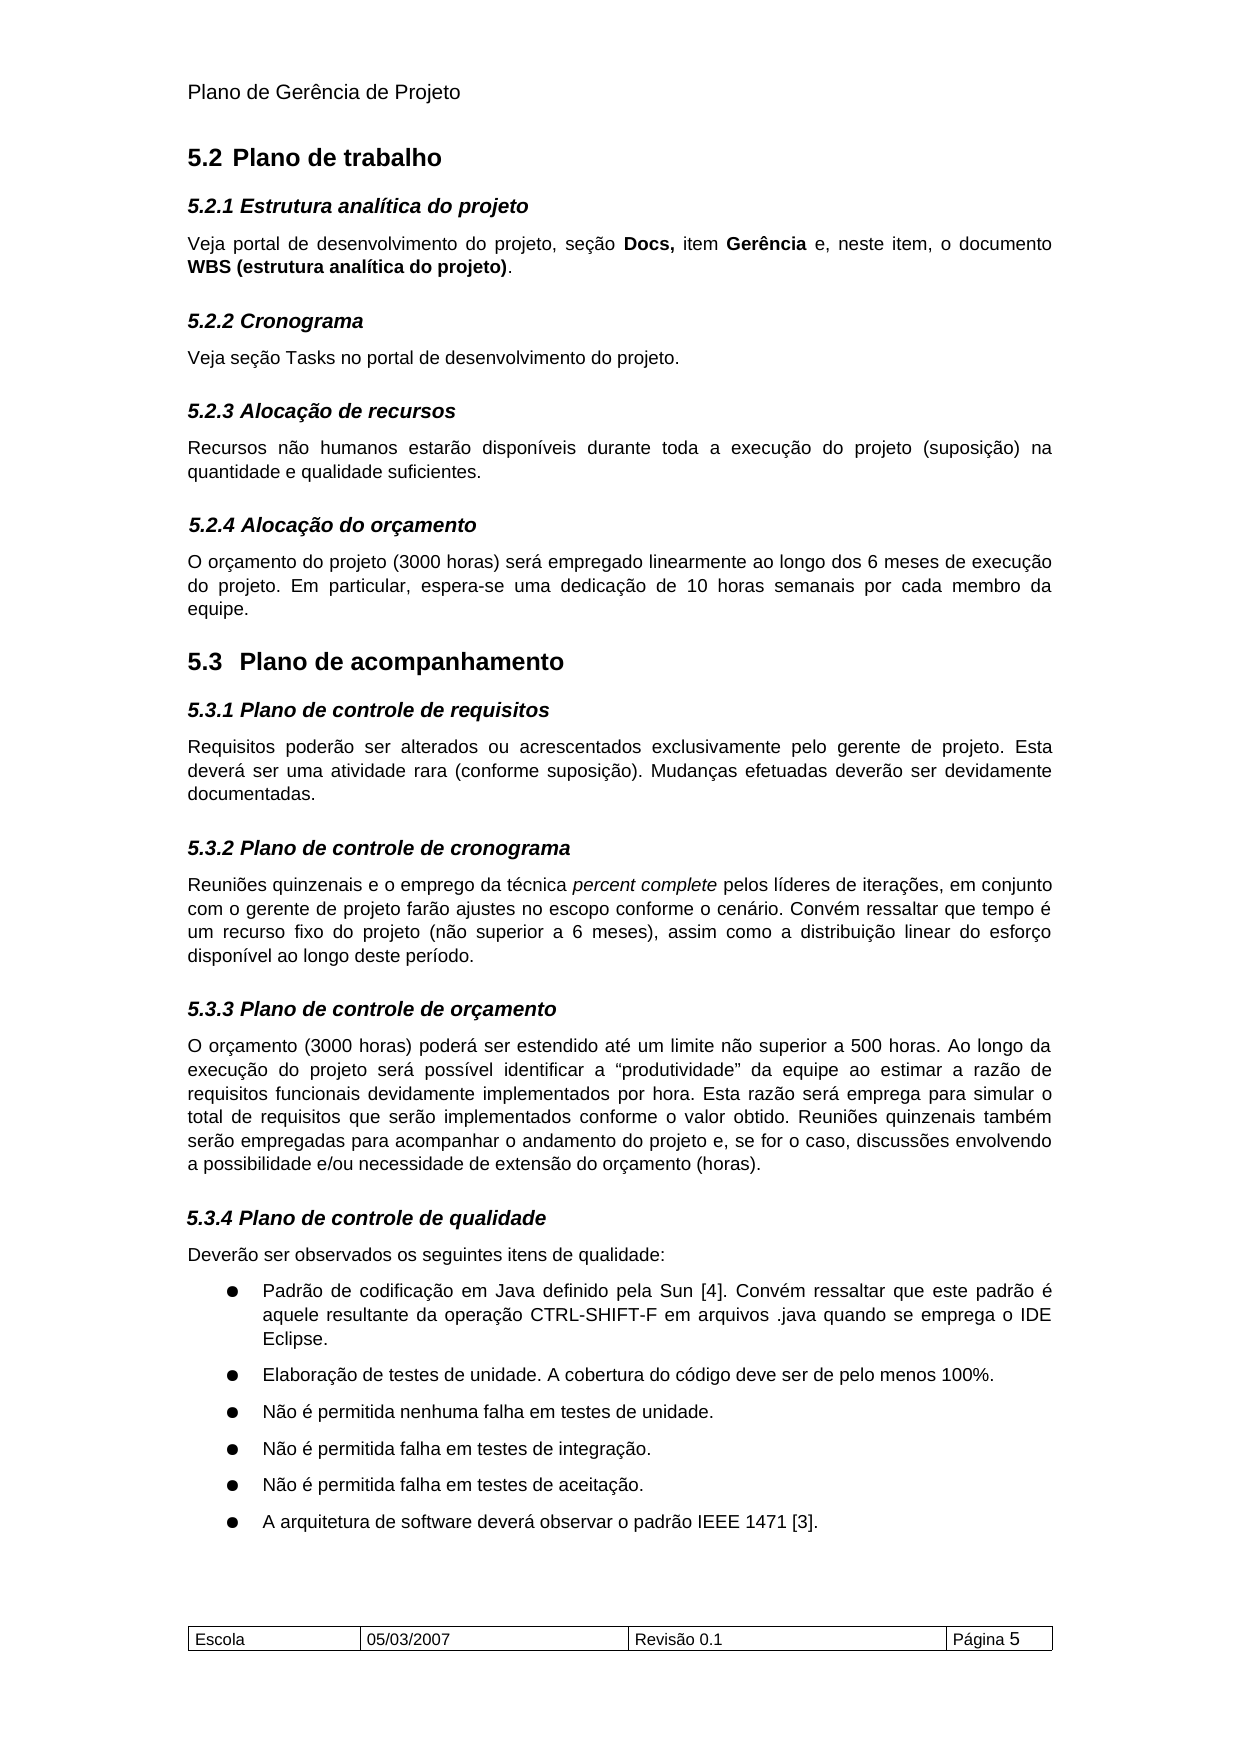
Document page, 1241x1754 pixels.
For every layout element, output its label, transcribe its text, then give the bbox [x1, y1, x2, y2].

subtitle Alocação de recursos [187, 399, 1053, 423]
text Requisitos poderão ser alterados ou acrescentados exclusivamente pelo gerente de projeto. Esta deverá ser uma atividade rara (conforme suposição). Mudanças efetuadas deverão ser devidamente documentadas. [187, 735, 1053, 806]
text Veja seção Tasks no portal de desenvolvimento do projeto. [187, 345, 1053, 369]
subtitle Alocação do orçamento [188, 514, 1053, 537]
list Não é permitida nenhuma falha em testes de unidade. [225, 1400, 1053, 1423]
text Recursos não humanos estarão disponíveis durante toda a execução do projeto (suposição) na quantidade e qualidade suficientes. [187, 436, 1053, 483]
text Veja portal de desenvolvimento do projeto, seção Docs, item Gerência e, neste item, o documento WBS (estrutura analítica do projeto). [187, 231, 1053, 278]
subtitle Plano de controle de qualidade [186, 1206, 1053, 1230]
subtitle Plano de controle de cronograma [187, 836, 1053, 860]
subtitle Estrutura analítica do projeto [187, 195, 1053, 219]
subtitle Plano de trabalho [187, 148, 1053, 171]
list Não é permitida falha em testes de aceitação. [225, 1473, 1053, 1497]
subtitle Cronograma [187, 309, 1053, 333]
list Padrão de codificação em Java definido pela Sun [4]. Convém ressaltar que este padrão é aquele resultante da operação CTRL-SHIFT-F em arquivos .java quando se emprega o IDE Eclipse. [225, 1279, 1053, 1350]
text O orçamento (3000 horas) poderá ser estendido até um limite não superior a 500 horas. Ao longo da execução do projeto será possível identificar a “produtividade” da equipe ao estimar a razão de requisitos funcionais devidamente implementados por hora. Esta razão será emprega para simular o total de requisitos que serão implementados conforme o valor obtido. Reuniões quinzenais também serão empregadas para acompanhar o andamento do projeto e, se for o caso, discussões envolvendo a possibilidade e/ou necessidade de extensão do orçamento (horas). [187, 1034, 1053, 1176]
list Elaboração de testes de unidade. A cobertura do código deve ser de pelo menos 100%. [225, 1363, 1053, 1387]
list Não é permitida falha em testes de integração. [225, 1436, 1053, 1460]
subtitle Plano de controle de requisitos [187, 699, 1053, 722]
text O orçamento do projeto (3000 horas) será empregado linearmente ao longo dos 6 meses de execução do projeto. Em particular, espera-se uma dedicação de 10 horas semanais por cada membro da equipe. [187, 550, 1053, 621]
subtitle Plano de controle de orçamento [187, 998, 1053, 1021]
subtitle Plano de acompanhamento [187, 651, 1053, 675]
list A arquitetura de software deverá observar o padrão IEEE 1471 [3]. [225, 1510, 1053, 1533]
text Reuniões quinzenais e o emprego da técnica percent complete pelos líderes de iterações, em conjunto com o gerente de projeto farão ajustes no escopo conforme o cenário. Convém ressaltar que tempo é um recurso fixo do projeto (não superior a 6 meses), assim como a distribuição linear do esforço disponível ao longo deste período. [187, 872, 1053, 967]
text Deverão ser observados os seguintes itens de qualidade: [187, 1242, 1053, 1266]
